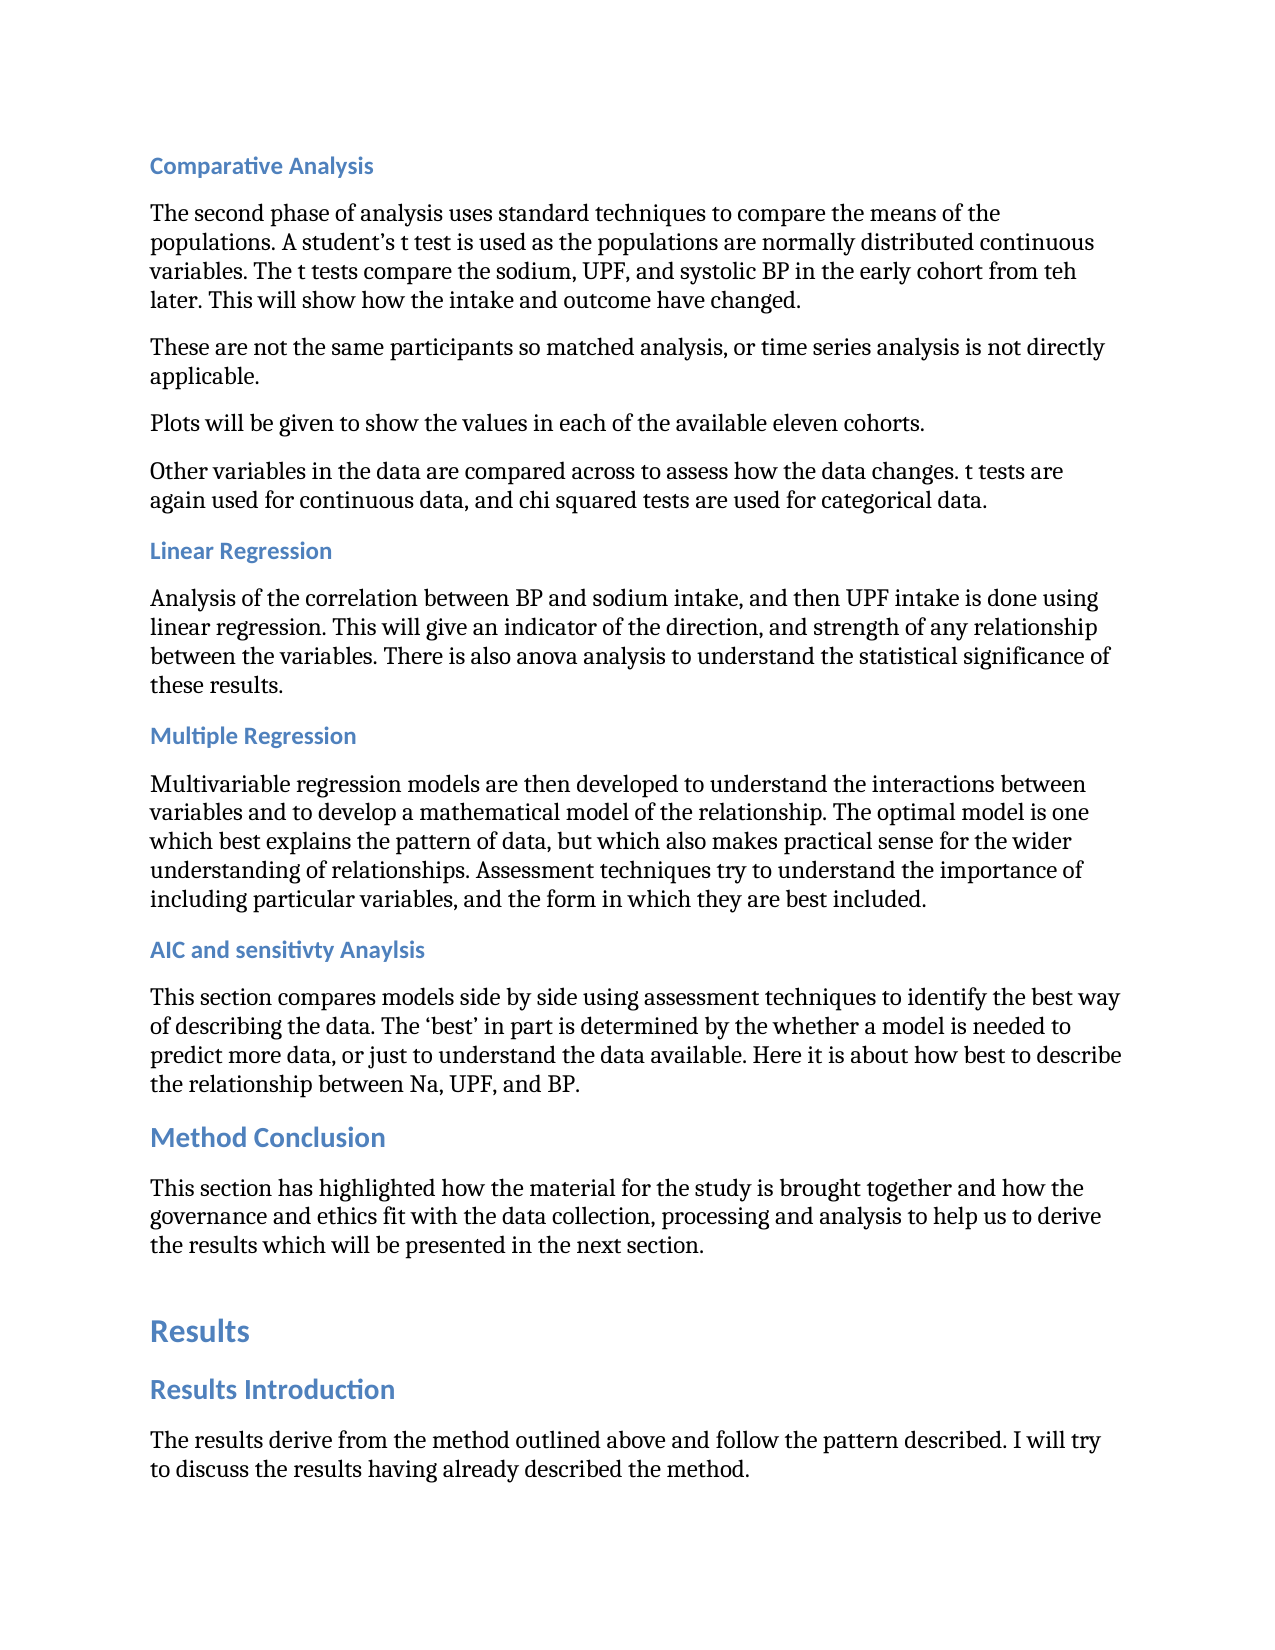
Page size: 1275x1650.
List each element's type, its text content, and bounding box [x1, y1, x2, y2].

text The results derive from the method outlined above and follow the pattern described. I will try to discuss the results having already described the method. [150, 1426, 1125, 1483]
text This section has highlighted how the material for the study is brought together and how the governance and ethics fit with the data collection, processing and analysis to help us to derive the results which will be presented in the next section. [150, 1173, 1125, 1260]
subtitle Comparative Analysis [150, 150, 1125, 181]
subtitle Multiple Regression [150, 720, 1125, 751]
subtitle Linear Regression [150, 535, 1125, 566]
text These are not the same participants so matched analysis, or time series analysis is not directly applicable. [150, 333, 1125, 391]
subtitle Results Introduction [150, 1371, 1125, 1407]
text Multivariable regression models are then developed to understand the interactions between variables and to develop a mathematical model of the relationship. The optimal model is one which best explains the pattern of data, but which also makes practical sense for the wider understanding of relationships. Assessment techniques try to understand the importance of including particular variables, and the form in which they are best included. [150, 769, 1125, 913]
text This section compares models side by side using assessment techniques to identify the best way of describing the data. The ‘best’ in part is determined by the whether a model is needed to predict more data, or just to understand the data available. Here it is about how best to describe the relationship between Na, UPF, and BP. [150, 983, 1125, 1098]
text Other variables in the data are compared across to assess how the data changes. t tests are again used for continuous data, and chi squared tests are used for categorical data. [150, 457, 1125, 514]
text Analysis of the correlation between BP and sodium intake, and then UPF intake is done using linear regression. This will give an indicator of the direction, and strength of any relationship between the variables. There is also anova analysis to understand the statistical significance of these results. [150, 584, 1125, 699]
subtitle Results [150, 1310, 1125, 1351]
subtitle AIC and sensitivty Anaylsis [150, 934, 1125, 964]
text Plots will be given to show the values in each of the available eleven cohorts. [150, 409, 1125, 438]
subtitle Method Conclusion [150, 1119, 1125, 1155]
text The second phase of analysis uses standard techniques to compare the means of the populations. A student’s t test is used as the populations are normally distributed continuous variables. The t tests compare the sodium, UPF, and systolic BP in the early cohort from teh later. This will show how the intake and outcome have changed. [150, 199, 1125, 314]
